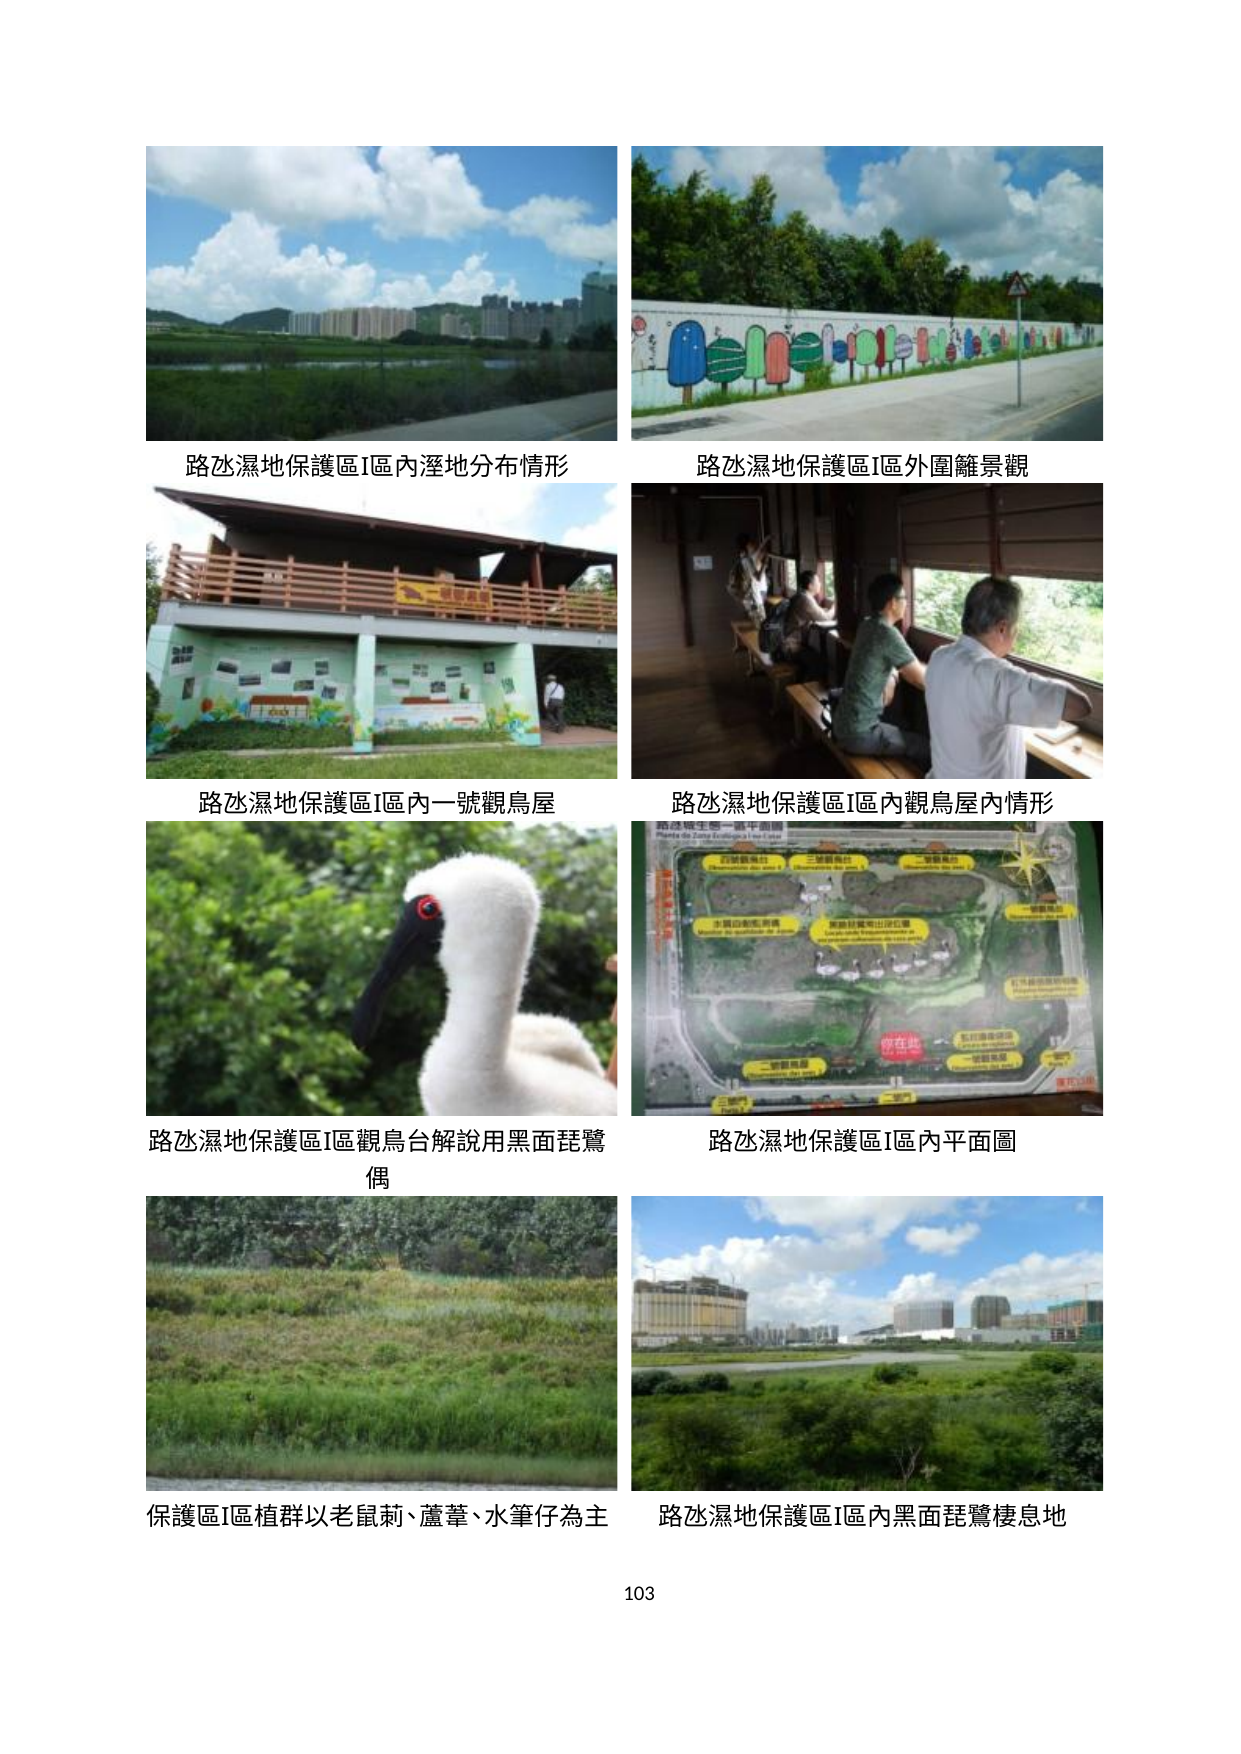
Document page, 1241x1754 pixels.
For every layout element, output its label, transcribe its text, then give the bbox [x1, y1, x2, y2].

table_cell 路氹濕地保護區I區內黑面琵鷺棲息地 [620, 1196, 1106, 1533]
picture [631, 821, 1104, 1116]
table_cell 保護區I區植群以老鼠莿、蘆葦、水筆仔為主 [135, 1196, 620, 1533]
picture [146, 1196, 618, 1491]
table_cell 路氹濕地保護區I區內觀鳥屋內情形 [620, 483, 1106, 821]
table_cell 路氹濕地保護區I區外圍籬景觀 [620, 146, 1106, 483]
picture [146, 146, 618, 441]
picture [146, 483, 618, 779]
table_cell 路氹濕地保護區I區觀鳥台解說用黑面琵鷺偶 [135, 821, 620, 1196]
picture [146, 821, 618, 1116]
table_cell 路氹濕地保護區I區內平面圖 [620, 821, 1106, 1196]
picture [631, 146, 1104, 441]
table_cell 路氹濕地保護區I區內溼地分布情形 [135, 146, 620, 483]
picture [631, 483, 1104, 779]
table_cell 路氹濕地保護區I區內一號觀鳥屋 [135, 483, 620, 821]
picture [631, 1196, 1104, 1491]
